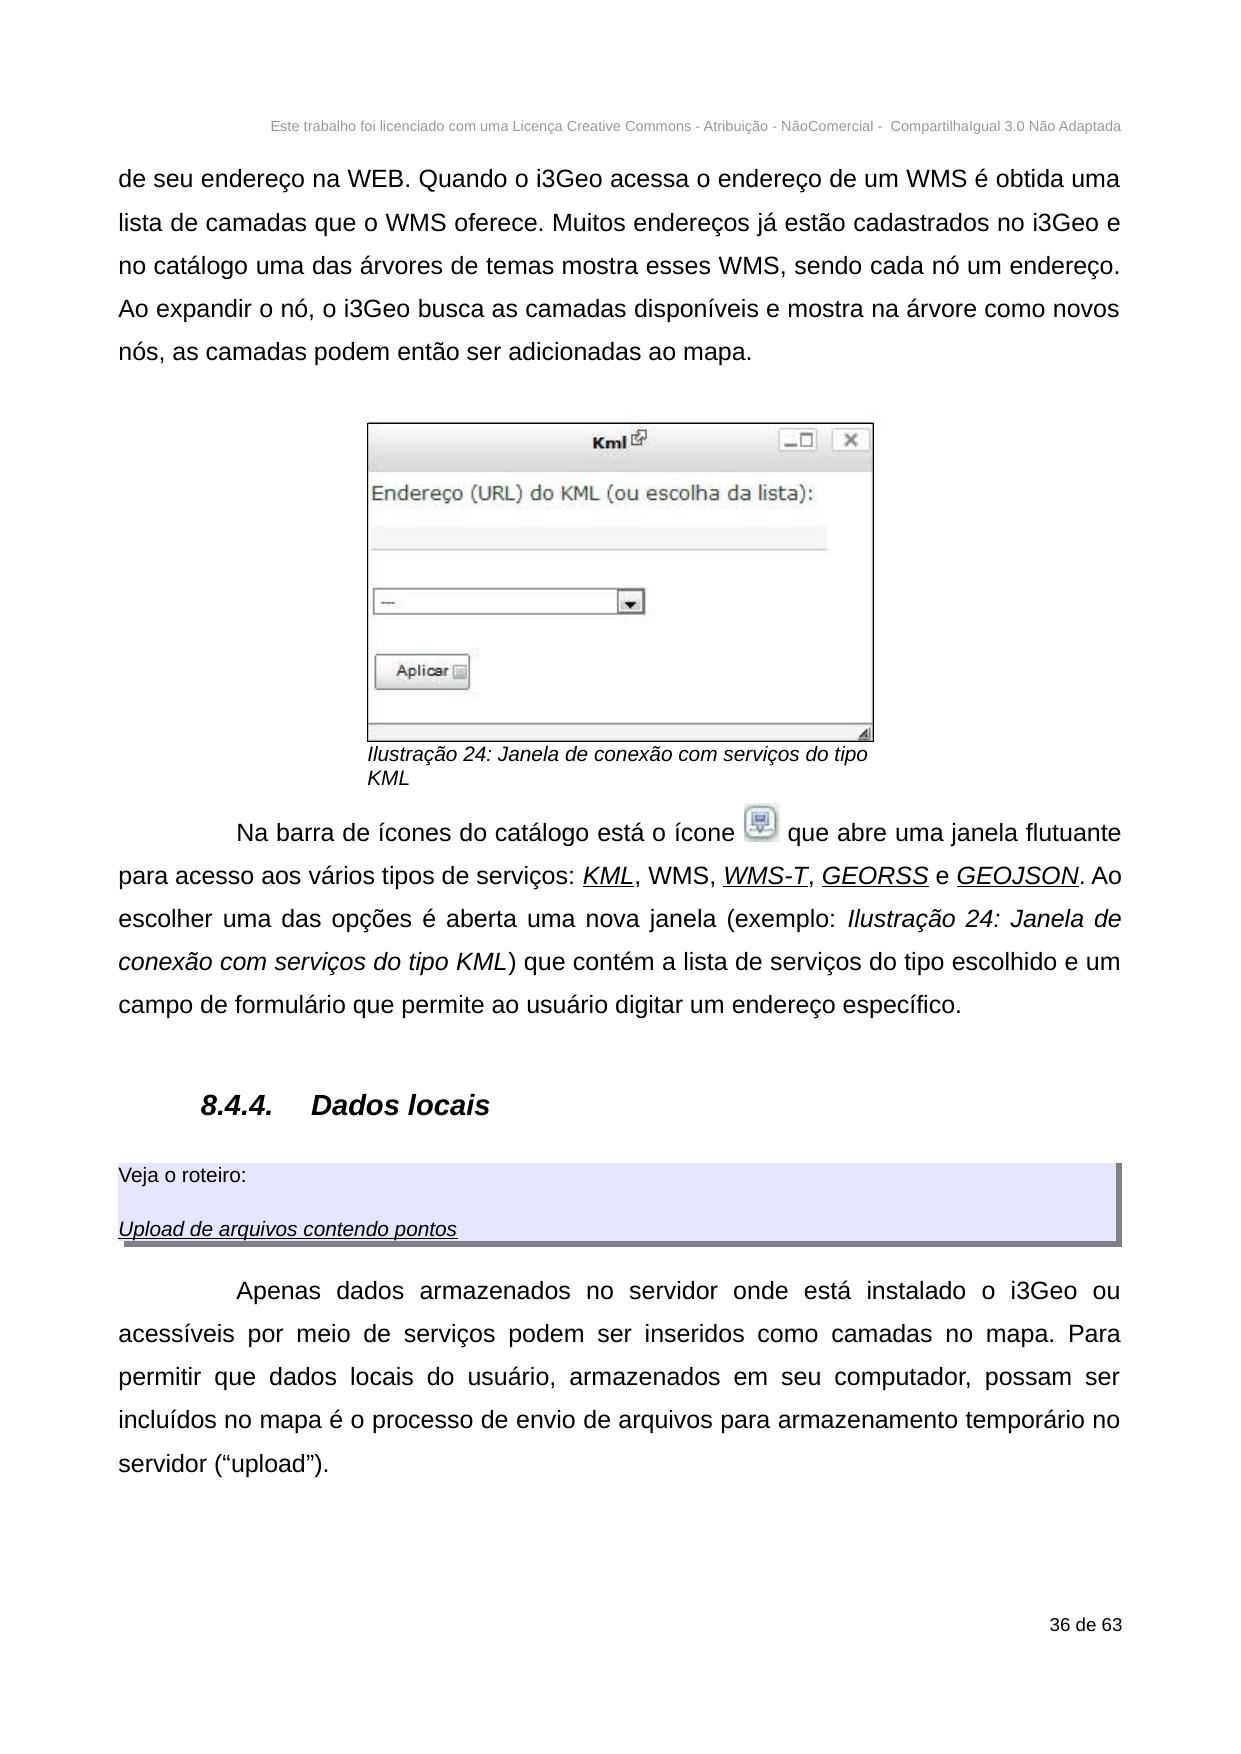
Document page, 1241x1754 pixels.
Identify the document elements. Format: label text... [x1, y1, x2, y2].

picture [743, 803, 780, 842]
text Na barra de ícones do catálogo está o ícone que abre uma janela flutuante para acesso aos vários tipos de serviços: KML, WMS, WMS-T, GEORSS e GEOJSON. Ao escolher uma das opções é aberta uma nova janela (exemplo: Ilustração 24: Janela de conexão com serviços do tipo KML) que contém a lista de serviços do tipo escolhido e um campo de formulário que permite ao usuário digitar um endereço específico. [118, 410, 1122, 1019]
text de seu endereço na WEB. Quando o i3Geo acessa o endereço de um WMS é obtida uma lista de camadas que o WMS oferece. Muitos endereços já estão cadastrados no i3Geo e no catálogo uma das árvores de temas mostra esses WMS, sendo cada nó um endereço. Ao expandir o nó, o i3Geo busca as camadas disponíveis e mostra na árvore como novos nós, as camadas podem então ser adicionadas ao mapa. [118, 164, 1122, 366]
text Veja o roteiro: [118, 1163, 1116, 1187]
text Apenas dados armazenados no servidor onde está instalado o i3Geo ou acessíveis por meio de serviços podem ser inseridos como camadas no mapa. Para permitir que dados locais do usuário, armazenados em seu computador, possam ser incluídos no mapa é o processo de envio de arquivos para armazenamento temporário no servidor (“upload”). [118, 1276, 1122, 1477]
text Upload de arquivos contendo pontos [118, 1217, 1116, 1241]
subtitle Dados locais [163, 1088, 1122, 1122]
picture [368, 424, 873, 741]
text Ilustração 24: Janela de conexão com serviços do tipo KML [367, 742, 873, 789]
